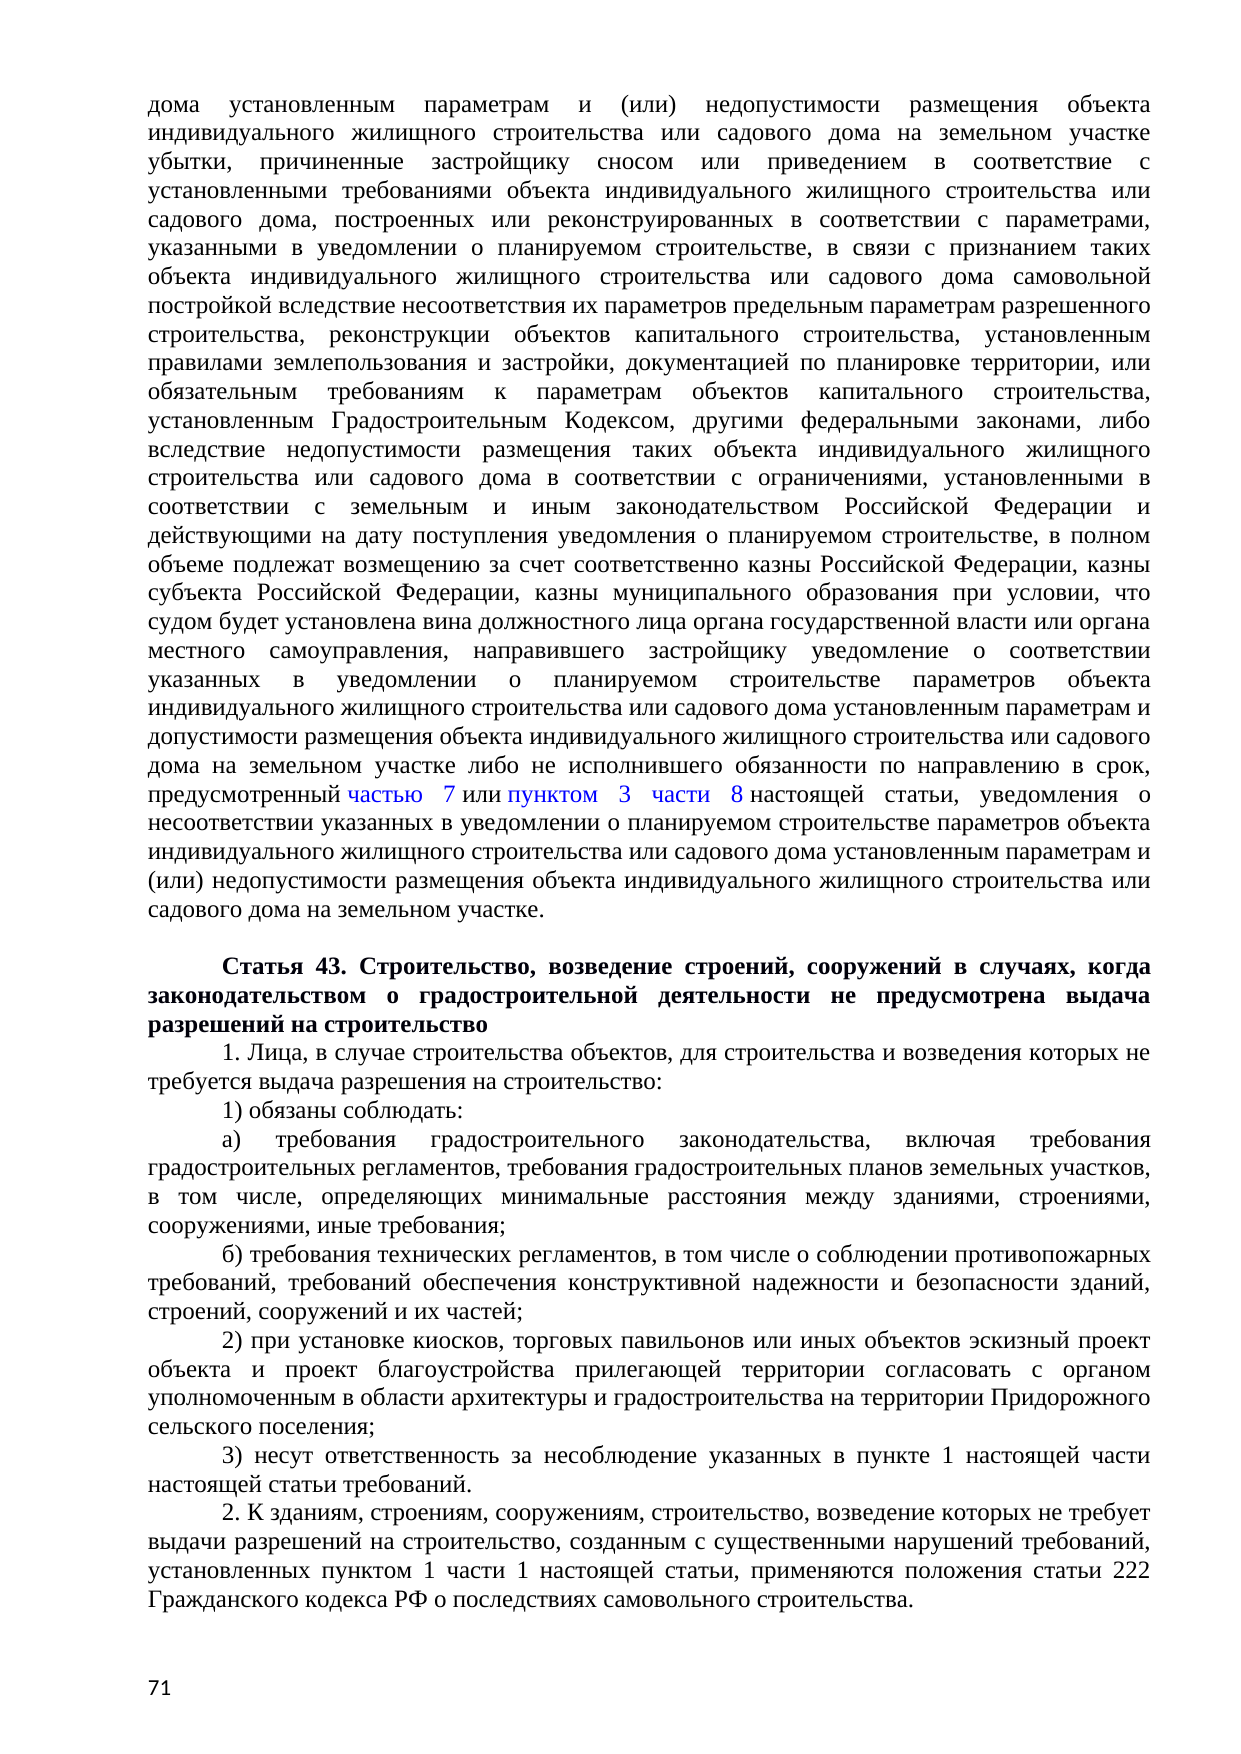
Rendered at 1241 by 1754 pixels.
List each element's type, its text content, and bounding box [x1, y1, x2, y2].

text 2. К зданиям, строениям, сооружениям, строительство, возведение которых не требует выдачи разрешений на строительство, созданным с существенными нарушений требований, установленных пунктом 1 части 1 настоящей статьи, применяются положения статьи 222 Гражданского кодекса РФ о последствиях самовольного строительства. [148, 1497, 1152, 1612]
text 1. Лица, в случае строительства объектов, для строительства и возведения которых не требуется выдача разрешения на строительство: [148, 1037, 1152, 1095]
text 2) при установке киосков, торговых павильонов или иных объектов эскизный проект объекта и проект благоустройства прилегающей территории согласовать с органом уполномоченным в области архитектуры и градостроительства на территории Придорожного сельского поселения; [148, 1325, 1152, 1440]
text дома установленным параметрам и (или) недопустимости размещения объекта индивидуального жилищного строительства или садового дома на земельном участке убытки, причиненные застройщику сносом или приведением в соответствие с установленными требованиями объекта индивидуального жилищного строительства или садового дома, построенных или реконструированных в соответствии с параметрами, указанными в уведомлении о планируемом строительстве, в связи с признанием таких объекта индивидуального жилищного строительства или садового дома самовольной постройкой вследствие несоответствия их параметров предельным параметрам разрешенного строительства, реконструкции объектов капитального строительства, установленным правилами землепользования и застройки, документацией по планировке территории, или обязательным требованиям к параметрам объектов капитального строительства, установленным Градостроительным Кодексом, другими федеральными законами, либо вследствие недопустимости размещения таких объекта индивидуального жилищного строительства или садового дома в соответствии с ограничениями, установленными в соответствии с земельным и иным законодательством Российской Федерации и действующими на дату поступления уведомления о планируемом строительстве, в полном объеме подлежат возмещению за счет соответственно казны Российской Федерации, казны субъекта Российской Федерации, казны муниципального образования при условии, что судом будет установлена вина должностного лица органа государственной власти или органа местного самоуправления, направившего застройщику уведомление о соответствии указанных в уведомлении о планируемом строительстве параметров объекта индивидуального жилищного строительства или садового дома установленным параметрам и допустимости размещения объекта индивидуального жилищного строительства или садового дома на земельном участке либо не исполнившего обязанности по направлению в срок, предусмотренный частью 7 или пунктом 3 части 8 настоящей статьи, уведомления о несоответствии указанных в уведомлении о планируемом строительстве параметров объекта индивидуального жилищного строительства или садового дома установленным параметрам и (или) недопустимости размещения объекта индивидуального жилищного строительства или садового дома на земельном участке. [148, 89, 1152, 922]
text б) требования технических регламентов, в том числе о соблюдении противопожарных требований, требований обеспечения конструктивной надежности и безопасности зданий, строений, сооружений и их частей; [148, 1239, 1152, 1325]
text а) требования градостроительного законодательства, включая требования градостроительных регламентов, требования градостроительных планов земельных участков, в том числе, определяющих минимальные расстояния между зданиями, строениями, сооружениями, иные требования; [148, 1124, 1152, 1239]
subtitle Статья 43. Строительство, возведение строений, сооружений в случаях, когда законодательством о градостроительной деятельности не предусмотрена выдача разрешений на строительство [148, 951, 1152, 1037]
text 1) обязаны соблюдать: [148, 1095, 1152, 1124]
text 3) несут ответственность за несоблюдение указанных в пункте 1 настоящей части настоящей статьи требований. [148, 1440, 1152, 1497]
